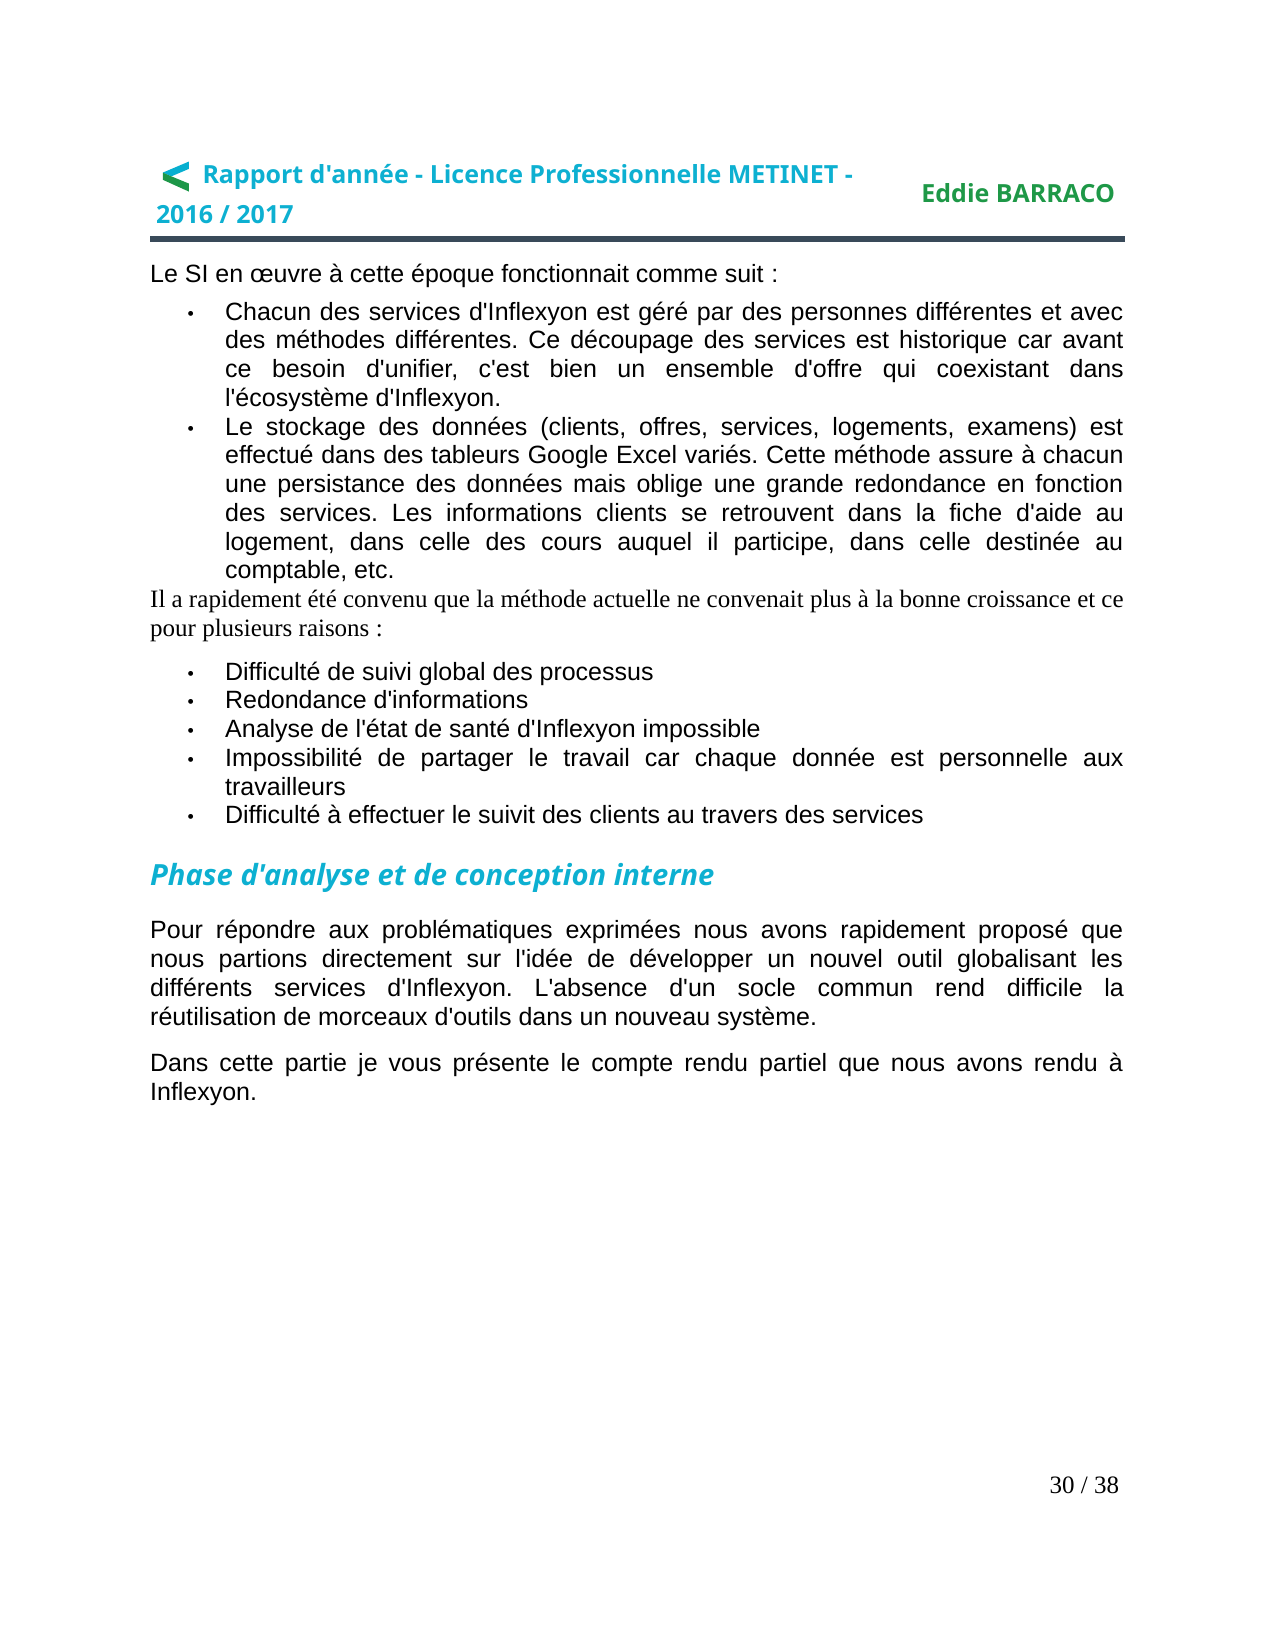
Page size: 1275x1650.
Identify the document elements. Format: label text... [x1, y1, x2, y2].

text Pour répondre aux problématiques exprimées nous avons rapidement proposé que nous partions directement sur l'idée de développer un nouvel outil globalisant les différents services d'Inflexyon. L'absence d'un socle commun rend difficile la réutilisation de morceaux d'outils dans un nouveau système. [150, 915, 1125, 1030]
text Dans cette partie je vous présente le compte rendu partiel que nous avons rendu à Inflexyon. [150, 1048, 1125, 1106]
text Le SI en œuvre à cette époque fonctionnait comme suit : [150, 259, 1125, 288]
list Le stockage des données (clients, offres, services, logements, examens) est effectué dans des tableurs Google Excel variés. Cette méthode assure à chacun une persistance des données mais oblige une grande redondance en fonction des services. Les informations clients se retrouvent dans la fiche d'aide au logement, dans celle des cours auquel il participe, dans celle destinée au comptable, etc. [187, 412, 1125, 584]
list Chacun des services d'Inflexyon est géré par des personnes différentes et avec des méthodes différentes. Ce découpage des services est historique car avant ce besoin d'unifier, c'est bien un ensemble d'offre qui coexistant dans l'écosystème d'Inflexyon. [187, 297, 1125, 412]
subtitle Phase d'analyse et de conception interne [150, 854, 1125, 894]
list Difficulté de suivi global des processus [187, 657, 1125, 685]
text Il a rapidement été convenu que la méthode actuelle ne convenait plus à la bonne croissance et ce pour plusieurs raisons : [150, 584, 1125, 642]
list Analyse de l'état de santé d'Inflexyon impossible [187, 714, 1125, 743]
list Impossibilité de partager le travail car chaque donnée est personnelle aux travailleurs [187, 743, 1125, 800]
list Difficulté à effectuer le suivit des clients au travers des services [187, 800, 1125, 829]
list Redondance d'informations [187, 685, 1125, 714]
